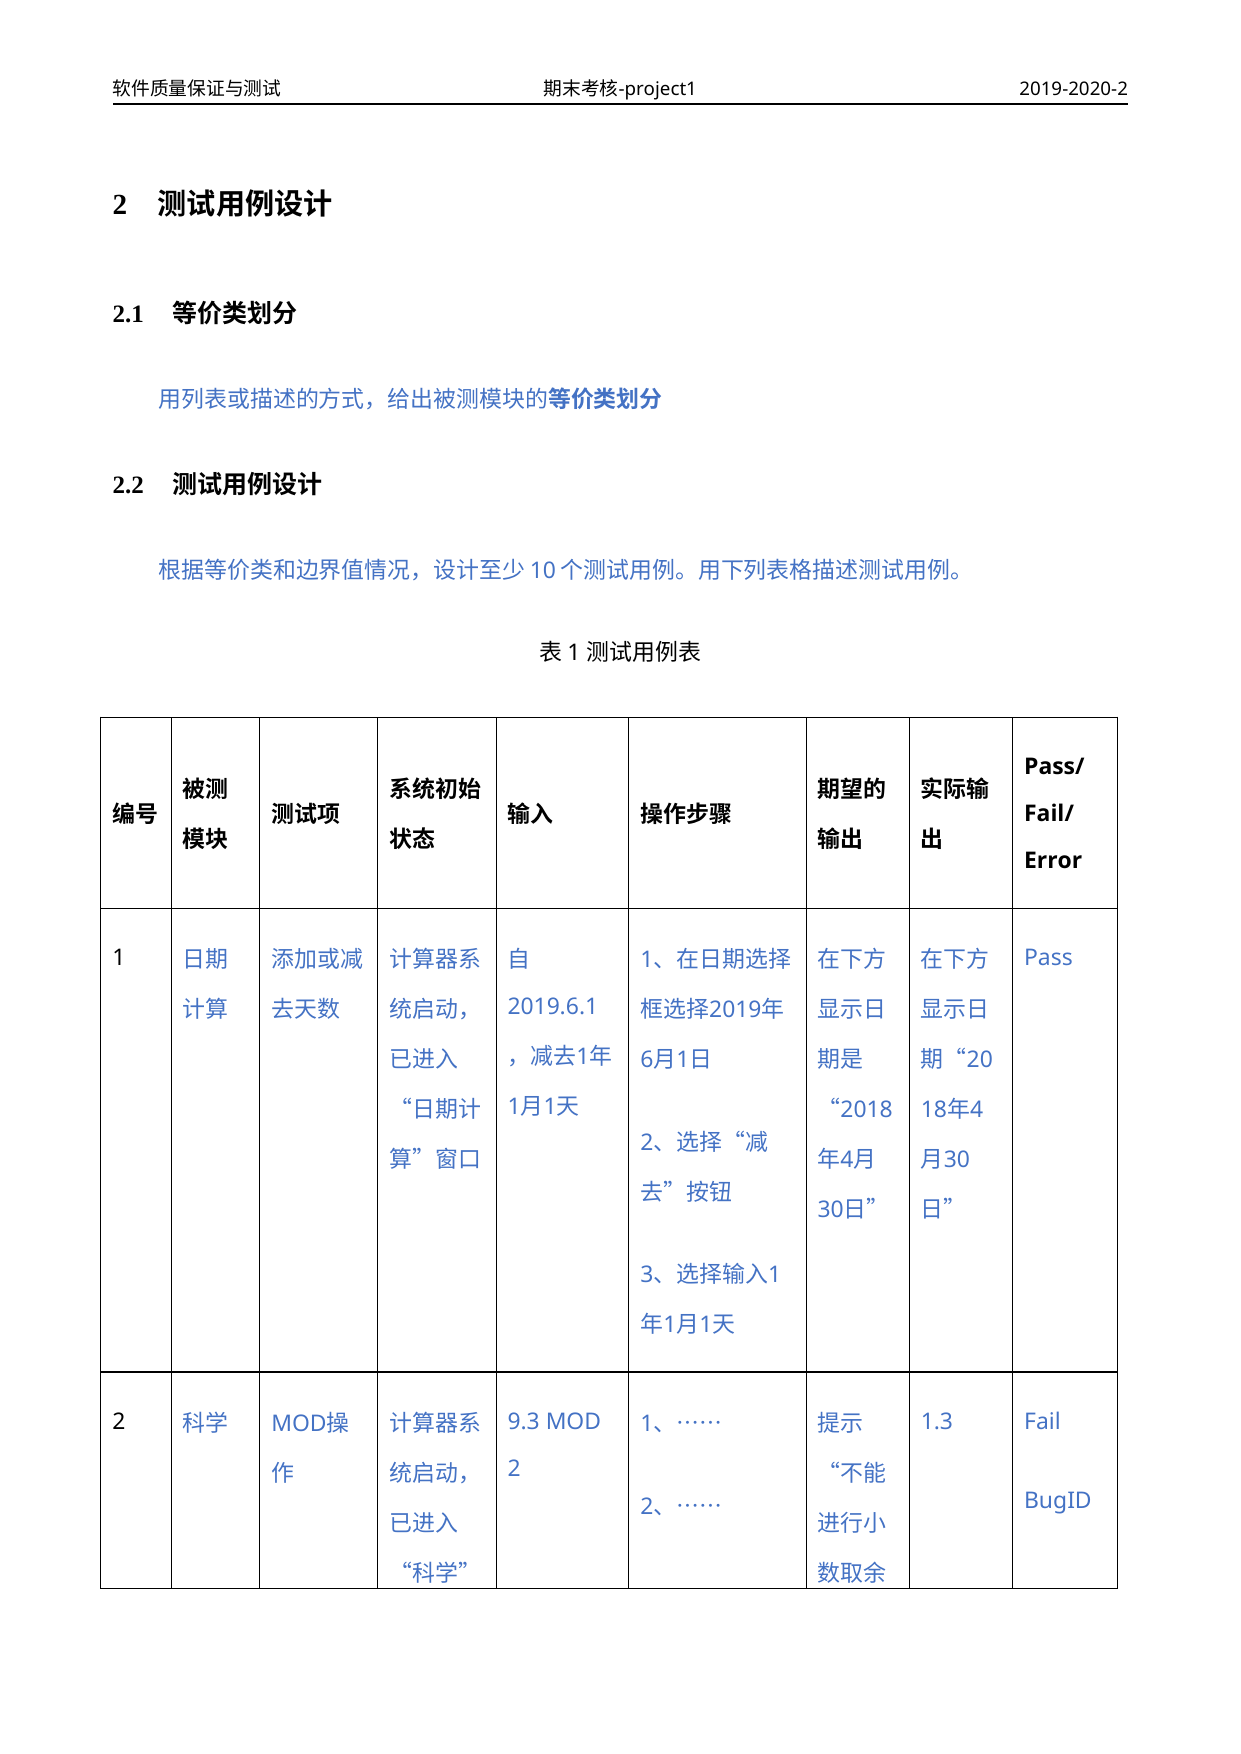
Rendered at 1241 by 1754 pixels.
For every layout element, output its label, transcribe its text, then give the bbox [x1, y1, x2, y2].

table_cell 提示“不能进行小数取余 [807, 1373, 909, 1588]
text 用列表或描述的方式，给出被测模块的等价类划分 [112, 381, 1128, 414]
table_header 期望的输出 [807, 718, 909, 908]
table_cell Pass [1013, 909, 1117, 1371]
table_cell 9.3 MOD 2 [497, 1373, 628, 1588]
table_cell 添加或减去天数 [260, 909, 377, 1371]
table_cell MOD操作 [260, 1373, 377, 1588]
table_header Pass/Fail/Error [1013, 718, 1117, 908]
table_cell 在下方显示日期“2018‎年‎4‎月‎30‎日” [910, 909, 1012, 1371]
table_header 系统初始状态 [378, 718, 496, 908]
table_cell 日期计算 [172, 909, 259, 1371]
table_header 编号 [101, 718, 171, 908]
table_cell 1 [101, 909, 171, 1371]
table_cell 1.3 [910, 1373, 1012, 1588]
subtitle 测试用例设计 [112, 164, 1128, 239]
table_cell 科学 [172, 1373, 259, 1588]
table_cell 1、在日期选择框选择2019年6月1日 2、选择“减去”按钮 3、选择输入1年1月1天 [629, 909, 806, 1371]
text 表1 测试用例表 [112, 634, 1128, 667]
table_header 操作步骤 [629, 718, 806, 908]
table_header 测试项 [260, 718, 377, 908]
table_header 输入 [497, 718, 628, 908]
subtitle 测试用例设计 [112, 463, 1128, 501]
table_header 被测模块 [172, 718, 259, 908]
table_cell 计算器系统启动，已进入“日期计算”窗口 [378, 909, 496, 1371]
table_cell 2 [101, 1373, 171, 1588]
text 根据等价类和边界值情况，设计至少10个测试用例。用下列表格描述测试用例。 [112, 552, 1128, 585]
table_cell 自2019.6.1，减去1年1月1天 [497, 909, 628, 1371]
table_cell Fail BugID [1013, 1373, 1117, 1588]
subtitle 等价类划分 [112, 293, 1128, 331]
table_cell 1、…… 2、…… [629, 1373, 806, 1588]
table_cell 计算器系统启动，已进入“科学” [378, 1373, 496, 1588]
table_cell 在下方显示日期是“2018‎年‎4‎月‎30‎日” [807, 909, 909, 1371]
table_header 实际输出 [910, 718, 1012, 908]
